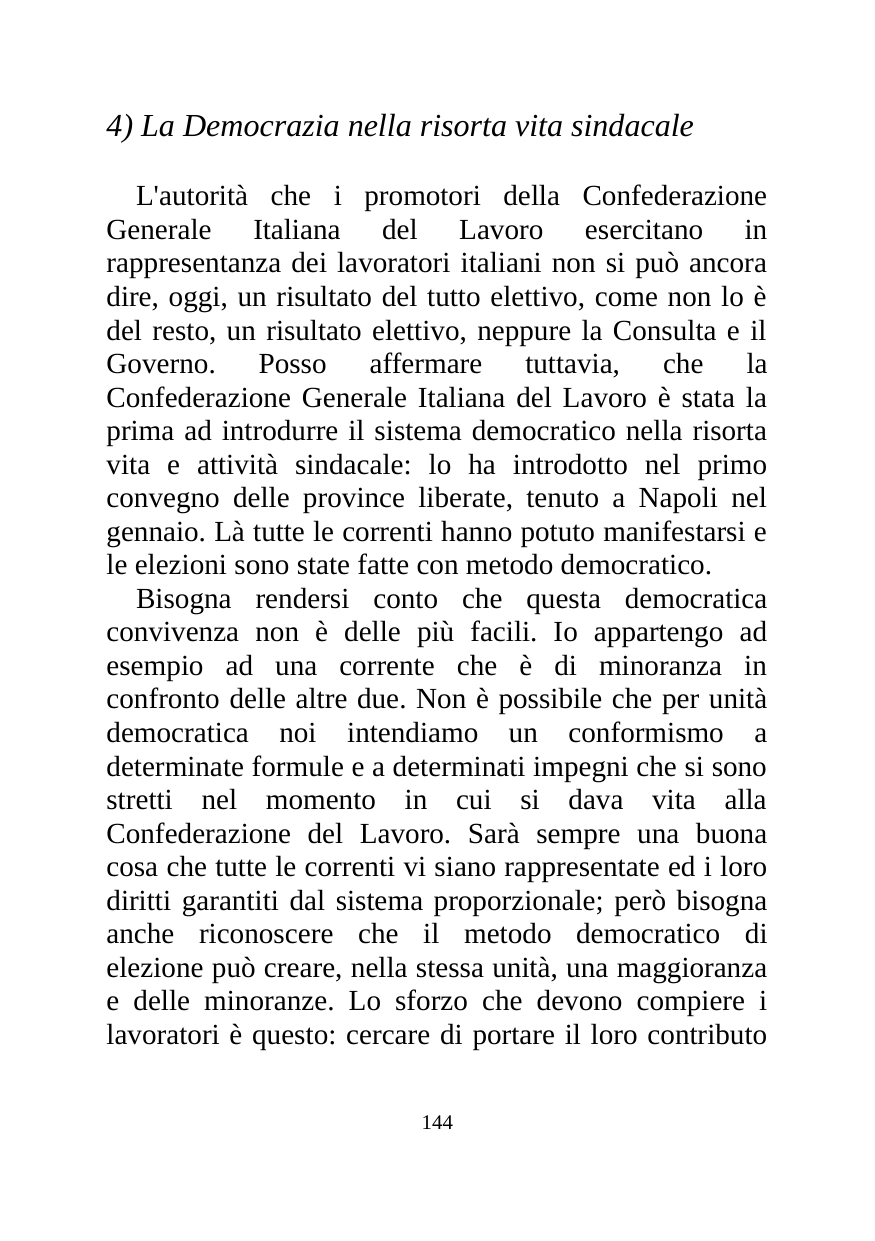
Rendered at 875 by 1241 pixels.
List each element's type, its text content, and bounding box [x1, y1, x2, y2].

text L'autorità che i promotori della Confederazione Generale Italiana del Lavoro esercitano in rappresentanza dei lavoratori italiani non si può ancora dire, oggi, un risultato del tutto elettivo, come non lo è del resto, un risultato elettivo, neppure la Consulta e il Governo. Posso affermare tuttavia, che la Confederazione Generale Italiana del Lavoro è stata la prima ad introdurre il sistema democratico nella risorta vita e attività sindacale: lo ha introdotto nel primo convegno delle province liberate, tenuto a Napoli nel gennaio. Là tutte le correnti hanno potuto manifestarsi e le elezioni sono state fatte con metodo democratico. [106, 178, 768, 581]
text Bisogna rendersi conto che questa democratica convivenza non è delle più facili. Io appartengo ad esempio ad una corrente che è di minoranza in confronto delle altre due. Non è possibile che per unità democratica noi intendiamo un conformismo a determinate formule e a determinati impegni che si sono stretti nel momento in cui si dava vita alla Confederazione del Lavoro. Sarà sempre una buona cosa che tutte le correnti vi siano rappresentate ed i loro diritti garantiti dal sistema proporzionale; però bisogna anche riconoscere che il metodo democratico di elezione può creare, nella stessa unità, una maggioranza e delle minoranze. Lo sforzo che devono compiere i lavoratori è questo: cercare di portare il loro contributo [106, 581, 768, 1051]
subtitle 4) La Democrazia nella risorta vita sindacale [106, 106, 768, 143]
